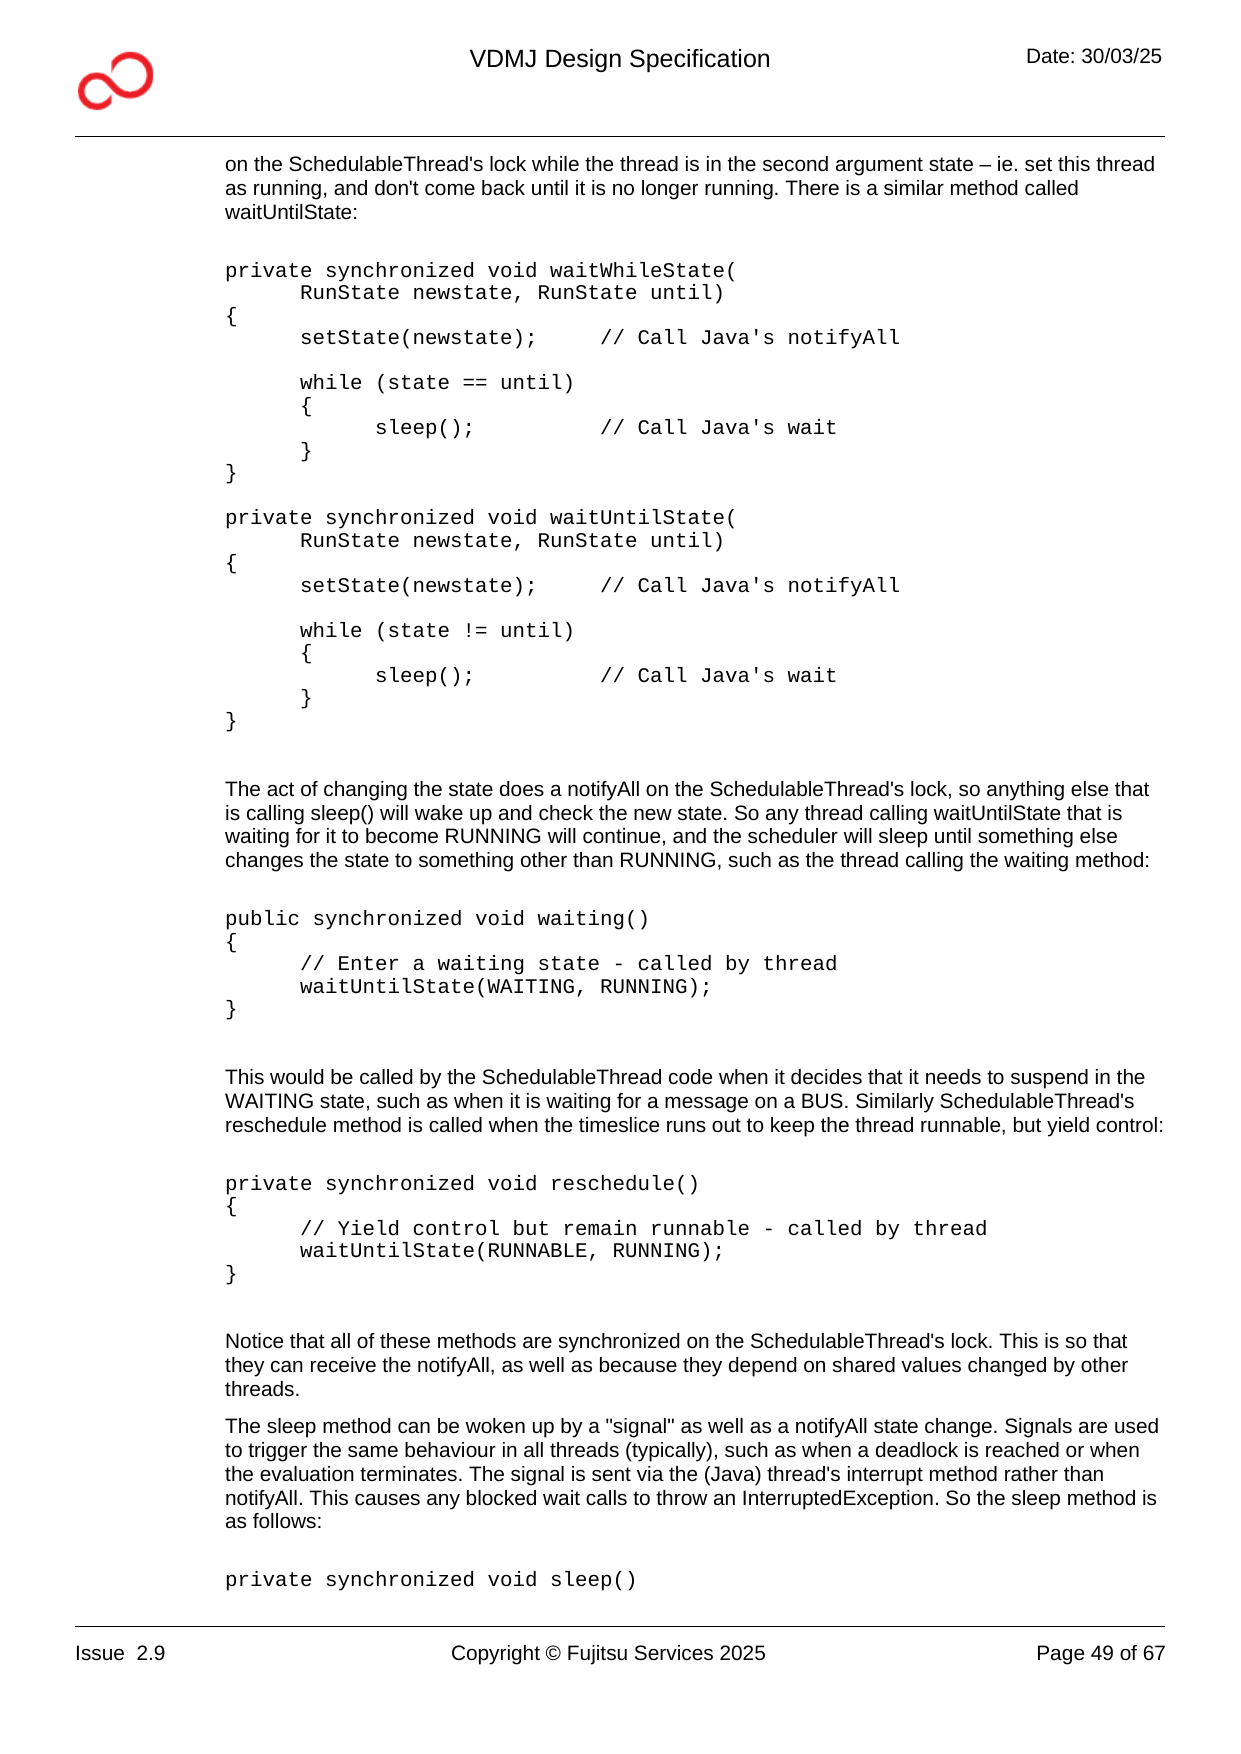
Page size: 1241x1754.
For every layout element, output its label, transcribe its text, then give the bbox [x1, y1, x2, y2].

text { [225, 552, 1165, 574]
text } [225, 462, 1165, 484]
text RunState newstate, RunState until) [225, 529, 1165, 552]
text } [225, 709, 1165, 732]
text { [225, 304, 1165, 327]
text sleep(); // Call Java's wait [225, 417, 1165, 439]
text on the SchedulableThread's lock while the thread is in the second argument state – ie. set this thread as running, and don't come back until it is no longer running. There is a similar method called waitUntilState: [225, 152, 1165, 224]
text { [225, 642, 1165, 664]
text private synchronized void reschedule() [225, 1172, 1165, 1194]
text The sleep method can be woken up by a "signal" as well as a notifyAll state change. Signals are used to trigger the same behaviour in all threads (typically), such as when a deadlock is reached or when the evaluation terminates. The signal is sent via the (Java) thread's interrupt method rather than notifyAll. This causes any blocked wait calls to throw an InterruptedException. So the sleep method is as follows: [225, 1414, 1165, 1534]
picture [78, 44, 153, 120]
text RunState newstate, RunState until) [225, 282, 1165, 304]
text } [225, 1262, 1165, 1284]
text waitUntilState(RUNNABLE, RUNNING); [225, 1239, 1165, 1262]
text private synchronized void waitWhileState( [225, 259, 1165, 282]
text The act of changing the state does a notifyAll on the SchedulableThread's lock, so anything else that is calling sleep() will wake up and check the new state. So any thread calling waitUntilState that is waiting for it to become RUNNING will continue, and the scheduler will sleep until something else changes the state to something other than RUNNING, such as the thread calling the waiting method: [225, 777, 1165, 873]
text private synchronized void waitUntilState( [225, 507, 1165, 529]
text private synchronized void sleep() [225, 1569, 1165, 1591]
text // Enter a waiting state - called by thread [225, 953, 1165, 975]
text Notice that all of these methods are synchronized on the SchedulableThread's lock. This is so that they can receive the notifyAll, as well as because they depend on shared values changed by other threads. [225, 1329, 1165, 1401]
text sleep(); // Call Java's wait [225, 664, 1165, 687]
text setState(newstate); // Call Java's notifyAll [225, 327, 1165, 349]
text } [225, 439, 1165, 462]
text } [225, 687, 1165, 709]
text { [225, 394, 1165, 417]
text while (state == until) [225, 372, 1165, 394]
text { [225, 930, 1165, 953]
text setState(newstate); // Call Java's notifyAll [225, 574, 1165, 597]
text { [225, 1194, 1165, 1217]
text This would be called by the SchedulableThread code when it decides that it needs to suspend in the WAITING state, such as when it is waiting for a message on a BUS. Similarly SchedulableThread's reschedule method is called when the timeslice runs out to keep the thread runnable, but yield control: [225, 1065, 1165, 1137]
text while (state != until) [225, 619, 1165, 642]
text } [225, 998, 1165, 1020]
text public synchronized void waiting() [225, 908, 1165, 930]
text // Yield control but remain runnable - called by thread [225, 1217, 1165, 1239]
text waitUntilState(WAITING, RUNNING); [225, 975, 1165, 998]
